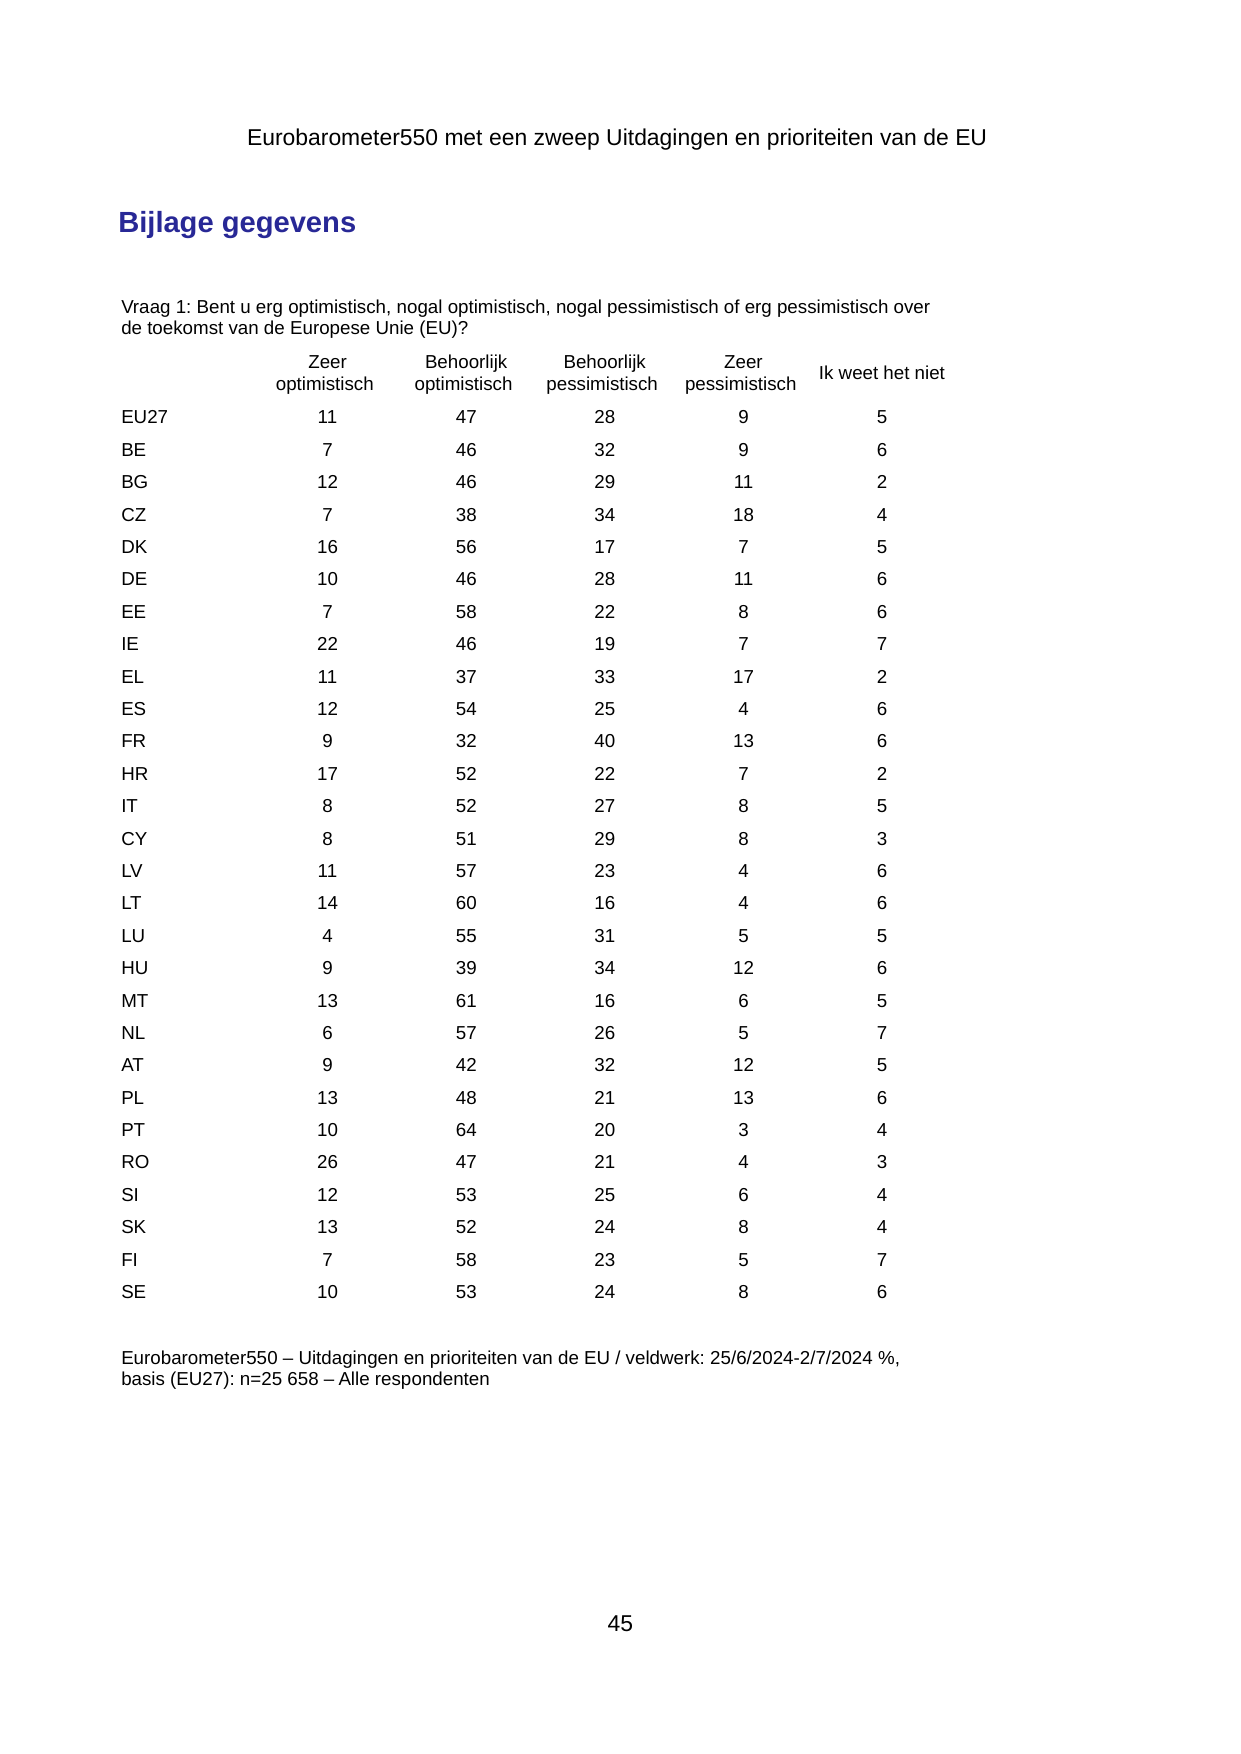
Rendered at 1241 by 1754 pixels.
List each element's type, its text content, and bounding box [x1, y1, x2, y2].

table_cell [202, 530, 258, 563]
table_cell 13 [258, 1211, 397, 1243]
table_cell 39 [397, 952, 535, 984]
table_cell PL [118, 1081, 202, 1113]
table_cell [202, 1276, 258, 1308]
table_cell [118, 1308, 202, 1340]
table_cell 40 [535, 725, 674, 757]
table_cell 60 [397, 887, 535, 919]
table_cell 52 [397, 790, 535, 822]
table_cell 7 [674, 530, 812, 563]
table_cell 13 [674, 725, 812, 757]
table_cell 64 [397, 1114, 535, 1146]
table_cell 6 [674, 1178, 812, 1211]
table_cell [202, 1308, 258, 1340]
table_cell 2 [813, 660, 951, 692]
table_cell 6 [813, 563, 951, 595]
table_cell 53 [397, 1276, 535, 1308]
table_cell [202, 790, 258, 822]
table_cell LV [118, 854, 202, 887]
table_cell [202, 1081, 258, 1113]
table_cell 46 [397, 466, 535, 498]
table_cell 3 [813, 1146, 951, 1178]
table_cell 3 [813, 822, 951, 854]
table_cell 8 [674, 822, 812, 854]
table_cell BG [118, 466, 202, 498]
table_cell 6 [813, 1081, 951, 1113]
table_cell EE [118, 595, 202, 628]
table_cell Ik weet het niet [813, 345, 951, 401]
table_cell 7 [258, 1243, 397, 1276]
table_cell LU [118, 919, 202, 952]
table_cell 58 [397, 595, 535, 628]
table_cell 13 [258, 984, 397, 1016]
table_cell [202, 401, 258, 433]
table_cell 5 [674, 919, 812, 952]
table_cell [202, 822, 258, 854]
table_cell 4 [258, 919, 397, 952]
table_cell 26 [258, 1146, 397, 1178]
table_cell SE [118, 1276, 202, 1308]
table_cell FR [118, 725, 202, 757]
table_cell 34 [535, 498, 674, 530]
table_cell 52 [397, 757, 535, 789]
table_cell 9 [258, 725, 397, 757]
table_cell 32 [535, 433, 674, 466]
table_cell [202, 984, 258, 1016]
table_cell 8 [674, 790, 812, 822]
table_cell 4 [813, 1178, 951, 1211]
table_cell 16 [258, 530, 397, 563]
table_cell 17 [674, 660, 812, 692]
table_cell 4 [813, 1211, 951, 1243]
table_cell [202, 952, 258, 984]
table_cell Eurobarometer550 – Uitdagingen en prioriteiten van de EU / veldwerk: 25/6/2024-2/7/2024 %, basis (EU27): n=25 658 – Alle respondenten [118, 1340, 951, 1396]
table_cell 5 [674, 1016, 812, 1049]
table_cell 28 [535, 563, 674, 595]
table_cell LT [118, 887, 202, 919]
table_cell 5 [813, 1049, 951, 1081]
table_cell CY [118, 822, 202, 854]
table_cell 34 [535, 952, 674, 984]
table_cell 7 [258, 498, 397, 530]
table_cell [202, 345, 258, 401]
table_cell [202, 1243, 258, 1276]
table_cell 5 [813, 919, 951, 952]
table_cell 55 [397, 919, 535, 952]
table_cell [202, 1049, 258, 1081]
table_cell 23 [535, 1243, 674, 1276]
table_cell 37 [397, 660, 535, 692]
table_cell 6 [813, 1276, 951, 1308]
table_cell 11 [258, 660, 397, 692]
table_cell 28 [535, 401, 674, 433]
table_cell 22 [535, 757, 674, 789]
table_cell [674, 1308, 812, 1340]
table_cell 32 [397, 725, 535, 757]
table_cell 3 [674, 1114, 812, 1146]
table_cell [202, 1114, 258, 1146]
table_header Vraag 1: Bent u erg optimistisch, nogal optimistisch, nogal pessimistisch of erg pessimistisch over de toekomst van de Europese Unie (EU)? [118, 289, 951, 345]
table_cell Zeer pessimistisch [674, 345, 812, 401]
table_cell [258, 1308, 397, 1340]
table_cell 5 [813, 530, 951, 563]
table_cell ES [118, 693, 202, 725]
table_cell 4 [674, 1146, 812, 1178]
table_cell [202, 1016, 258, 1049]
table_cell BE [118, 433, 202, 466]
table_cell 19 [535, 628, 674, 660]
table_cell 9 [674, 433, 812, 466]
table_cell 12 [674, 952, 812, 984]
table_cell AT [118, 1049, 202, 1081]
table_cell 33 [535, 660, 674, 692]
table_cell 8 [674, 1211, 812, 1243]
table_cell 20 [535, 1114, 674, 1146]
table_cell 4 [674, 693, 812, 725]
table_cell 11 [674, 563, 812, 595]
table_cell [202, 498, 258, 530]
table_cell 26 [535, 1016, 674, 1049]
table_cell 58 [397, 1243, 535, 1276]
table_cell 7 [813, 1016, 951, 1049]
table_cell 11 [258, 401, 397, 433]
table_cell [202, 919, 258, 952]
table_cell 57 [397, 1016, 535, 1049]
table_cell 7 [674, 757, 812, 789]
table_cell 25 [535, 693, 674, 725]
table_cell 56 [397, 530, 535, 563]
table_cell 57 [397, 854, 535, 887]
table_cell 42 [397, 1049, 535, 1081]
table_cell [202, 854, 258, 887]
table_cell 13 [674, 1081, 812, 1113]
table_cell 6 [813, 595, 951, 628]
table_cell 48 [397, 1081, 535, 1113]
table_cell 8 [674, 1276, 812, 1308]
table_cell 6 [674, 984, 812, 1016]
table_cell 9 [258, 952, 397, 984]
table_cell 29 [535, 822, 674, 854]
table_cell [202, 433, 258, 466]
table_cell 24 [535, 1211, 674, 1243]
table_cell 5 [813, 401, 951, 433]
table_cell 4 [674, 887, 812, 919]
table_cell [535, 1308, 674, 1340]
table_cell HR [118, 757, 202, 789]
table_cell [202, 660, 258, 692]
table_cell 6 [258, 1016, 397, 1049]
table_cell Behoorlijk pessimistisch [535, 345, 674, 401]
table_cell 5 [813, 984, 951, 1016]
table_cell 32 [535, 1049, 674, 1081]
table_cell [202, 887, 258, 919]
table_cell NL [118, 1016, 202, 1049]
table_cell EU27 [118, 401, 202, 433]
table_cell 8 [258, 822, 397, 854]
table_cell 4 [813, 498, 951, 530]
table_cell 5 [674, 1243, 812, 1276]
table_cell HU [118, 952, 202, 984]
table_cell 22 [535, 595, 674, 628]
table_cell [813, 1308, 951, 1340]
table_cell 52 [397, 1211, 535, 1243]
table_cell PT [118, 1114, 202, 1146]
table_cell [202, 1211, 258, 1243]
table_cell 6 [813, 887, 951, 919]
table_cell 38 [397, 498, 535, 530]
table_cell [202, 628, 258, 660]
table_cell Behoorlijk optimistisch [397, 345, 535, 401]
table_cell [202, 563, 258, 595]
table_cell 25 [535, 1178, 674, 1211]
table_cell 8 [674, 595, 812, 628]
table_cell [202, 725, 258, 757]
table_cell 9 [674, 401, 812, 433]
table_cell DK [118, 530, 202, 563]
table_cell 8 [258, 790, 397, 822]
table_cell 18 [674, 498, 812, 530]
table_cell 10 [258, 1114, 397, 1146]
table_cell 17 [258, 757, 397, 789]
table_cell 4 [674, 854, 812, 887]
table_cell Zeer optimistisch [258, 345, 397, 401]
table_cell 47 [397, 401, 535, 433]
table_cell 23 [535, 854, 674, 887]
table_cell 6 [813, 725, 951, 757]
table_cell RO [118, 1146, 202, 1178]
table_cell 2 [813, 466, 951, 498]
table_cell [202, 693, 258, 725]
table_cell [397, 1308, 535, 1340]
table_cell 7 [258, 595, 397, 628]
table_cell 46 [397, 563, 535, 595]
table_cell 12 [258, 466, 397, 498]
table_cell 29 [535, 466, 674, 498]
table_cell DE [118, 563, 202, 595]
table_cell 4 [813, 1114, 951, 1146]
table_cell [202, 757, 258, 789]
table_cell 6 [813, 433, 951, 466]
table_cell 7 [813, 1243, 951, 1276]
table_cell 17 [535, 530, 674, 563]
table_cell CZ [118, 498, 202, 530]
table_cell 11 [674, 466, 812, 498]
table_cell 6 [813, 952, 951, 984]
table_cell EL [118, 660, 202, 692]
table_cell 22 [258, 628, 397, 660]
table_cell 54 [397, 693, 535, 725]
table_cell 47 [397, 1146, 535, 1178]
table_cell 46 [397, 433, 535, 466]
table_cell 24 [535, 1276, 674, 1308]
table_cell [202, 595, 258, 628]
table_cell 16 [535, 984, 674, 1016]
table_cell 12 [674, 1049, 812, 1081]
table_cell FI [118, 1243, 202, 1276]
table_cell 51 [397, 822, 535, 854]
table_cell 11 [258, 854, 397, 887]
subtitle Bijlage gegevens [118, 205, 1122, 238]
table_cell 2 [813, 757, 951, 789]
table_cell 31 [535, 919, 674, 952]
table_cell IT [118, 790, 202, 822]
table_cell SI [118, 1178, 202, 1211]
table_cell 27 [535, 790, 674, 822]
table_cell 7 [258, 433, 397, 466]
table_cell 10 [258, 1276, 397, 1308]
table_cell 7 [813, 628, 951, 660]
table_cell 10 [258, 563, 397, 595]
table_cell 21 [535, 1081, 674, 1113]
table_cell [202, 466, 258, 498]
table_cell 53 [397, 1178, 535, 1211]
table_cell 9 [258, 1049, 397, 1081]
table_cell 6 [813, 693, 951, 725]
table_cell 12 [258, 1178, 397, 1211]
table_cell 6 [813, 854, 951, 887]
table_cell SK [118, 1211, 202, 1243]
table_cell MT [118, 984, 202, 1016]
table_cell 61 [397, 984, 535, 1016]
table_cell 16 [535, 887, 674, 919]
table_cell 13 [258, 1081, 397, 1113]
table_cell IE [118, 628, 202, 660]
table_cell [118, 345, 202, 401]
table_cell 21 [535, 1146, 674, 1178]
table_cell 46 [397, 628, 535, 660]
table_cell 12 [258, 693, 397, 725]
table_cell [202, 1146, 258, 1178]
table_cell [202, 1178, 258, 1211]
table_cell 14 [258, 887, 397, 919]
table_cell 5 [813, 790, 951, 822]
table_cell 7 [674, 628, 812, 660]
